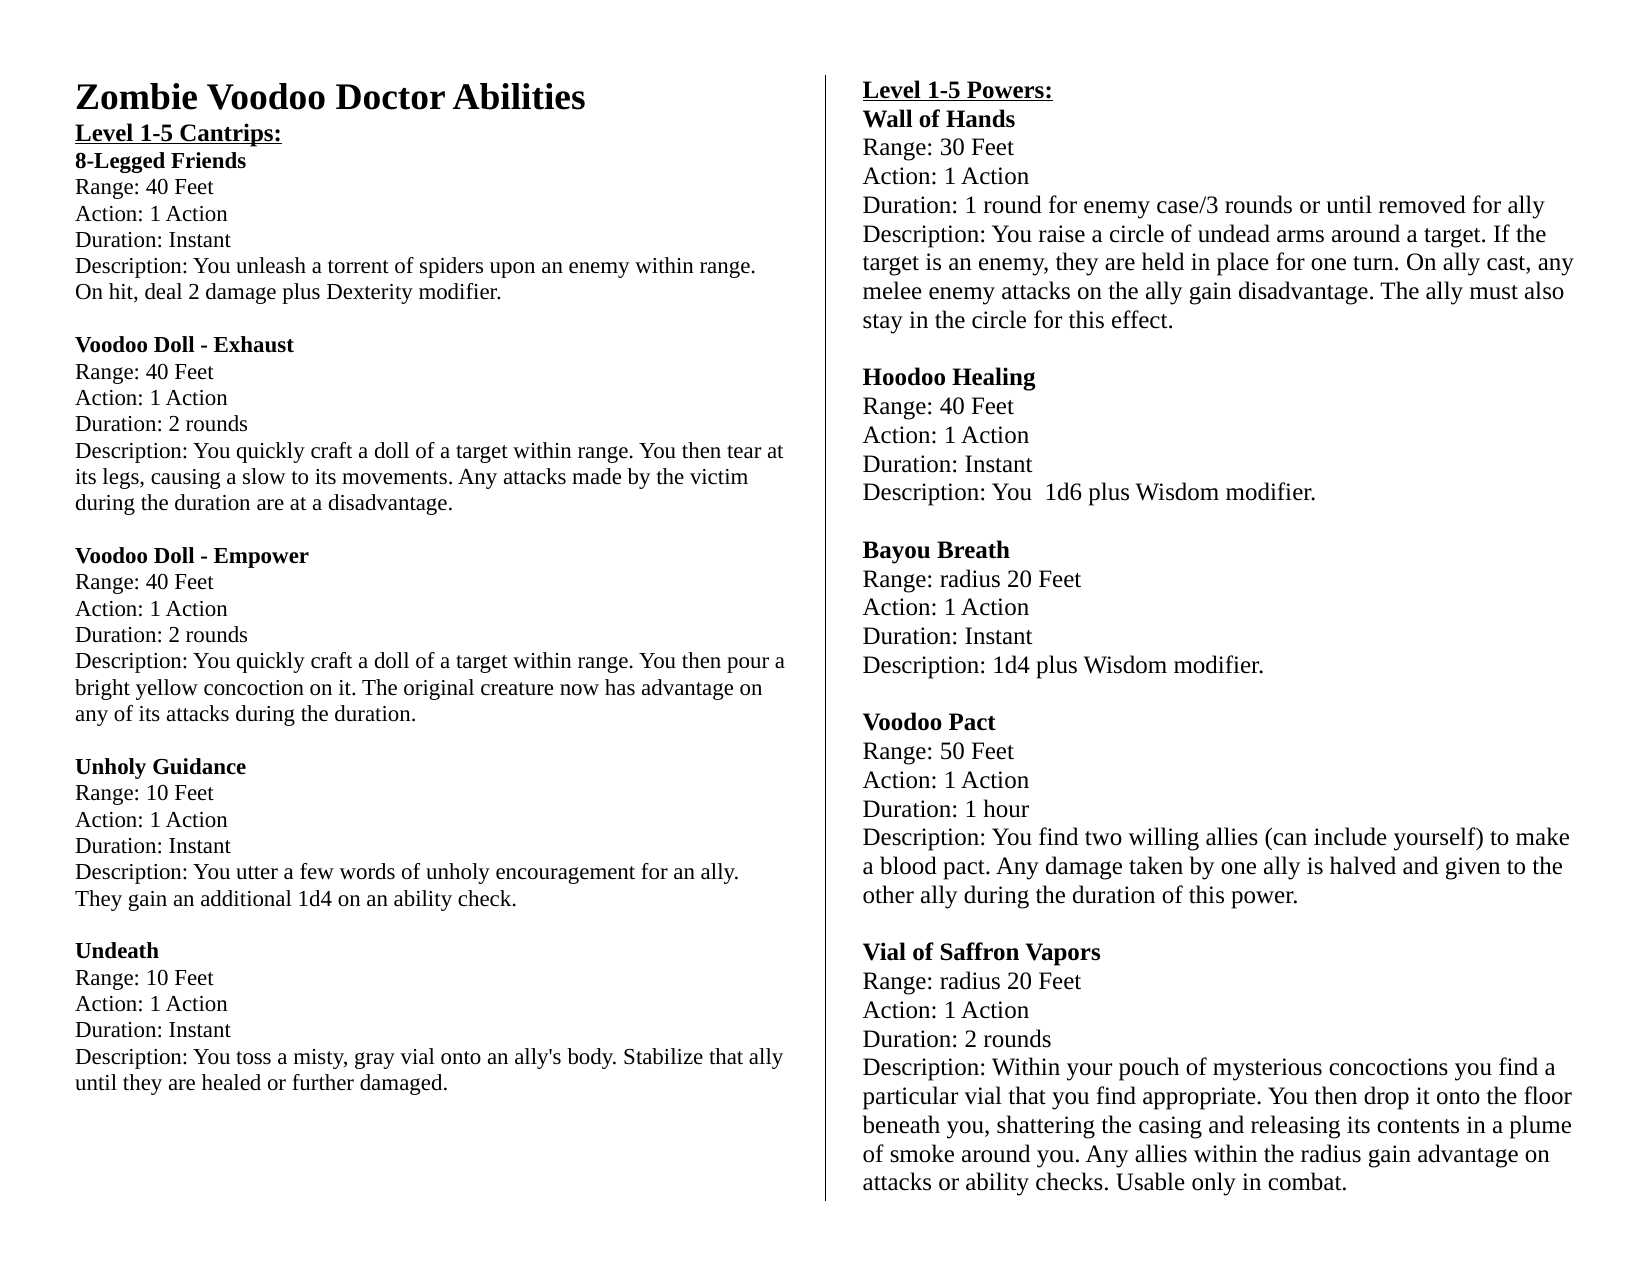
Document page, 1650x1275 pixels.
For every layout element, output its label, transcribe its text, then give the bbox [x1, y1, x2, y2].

text Description: You utter a few words of unholy encouragement for an ally. They gain an additional 1d4 on an ability check. [75, 858, 787, 911]
text Action: 1 Action [862, 995, 1575, 1024]
text Voodoo Doll - Exhaust [75, 331, 787, 358]
text Duration: 2 rounds [75, 621, 787, 648]
text Action: 1 Action [862, 420, 1575, 449]
text Range: radius 20 Feet [862, 564, 1575, 592]
text Action: 1 Action [75, 199, 787, 226]
text Description: Within your pouch of mysterious concoctions you find a particular vial that you find appropriate. You then drop it onto the floor beneath you, shattering the casing and releasing its contents in a plume of smoke around you. Any allies within the radius gain advantage on attacks or ability checks. Usable only in combat. [862, 1052, 1575, 1196]
text Voodoo Pact [862, 707, 1575, 736]
text Duration: Instant [75, 1017, 787, 1043]
text Action: 1 Action [862, 592, 1575, 621]
text Duration: Instant [75, 832, 787, 858]
text Zombie Voodoo Doctor Abilities [75, 75, 787, 118]
text Range: radius 20 Feet [862, 966, 1575, 995]
text Range: 10 Feet [75, 779, 787, 806]
text Action: 1 Action [862, 765, 1575, 794]
text Bayou Breath [862, 535, 1575, 564]
text Range: 30 Feet [862, 132, 1575, 161]
text Level 1-5 Powers: [862, 75, 1575, 104]
text Range: 40 Feet [862, 391, 1575, 420]
text Description: You quickly craft a doll of a target within range. You then tear at its legs, causing a slow to its movements. Any attacks made by the victim during the duration are at a disadvantage. [75, 437, 787, 516]
text Duration: 1 hour [862, 794, 1575, 822]
text Range: 40 Feet [75, 173, 787, 199]
text Range: 40 Feet [75, 358, 787, 384]
text Duration: Instant [862, 449, 1575, 477]
text Description: You 1d6 plus Wisdom modifier. [862, 477, 1575, 506]
text Range: 40 Feet [75, 568, 787, 595]
text Action: 1 Action [75, 595, 787, 621]
text Duration: 2 rounds [75, 410, 787, 437]
text Wall of Hands [862, 104, 1575, 132]
text Duration: 1 round for enemy case/3 rounds or until removed for ally [862, 190, 1575, 219]
text Action: 1 Action [75, 806, 787, 832]
text Range: 50 Feet [862, 736, 1575, 765]
text Voodoo Doll - Empower [75, 542, 787, 568]
text Action: 1 Action [75, 990, 787, 1017]
text Action: 1 Action [862, 161, 1575, 190]
text Range: 10 Feet [75, 964, 787, 990]
text Action: 1 Action [75, 384, 787, 410]
text Level 1-5 Cantrips: [75, 118, 787, 147]
text Vial of Saffron Vapors [862, 937, 1575, 966]
text 8-Legged Friends [75, 147, 787, 173]
text Description: You raise a circle of undead arms around a target. If the target is an enemy, they are held in place for one turn. On ally cast, any melee enemy attacks on the ally gain disadvantage. The ally must also stay in the circle for this effect. [862, 219, 1575, 334]
text Duration: Instant [862, 621, 1575, 650]
text Description: You toss a misty, gray vial onto an ally's body. Stabilize that ally until they are healed or further damaged. [75, 1043, 787, 1096]
text Description: You find two willing allies (can include yourself) to make a blood pact. Any damage taken by one ally is halved and given to the other ally during the duration of this power. [862, 822, 1575, 909]
text Duration: Instant [75, 226, 787, 252]
text Description: You unleash a torrent of spiders upon an enemy within range. On hit, deal 2 damage plus Dexterity modifier. [75, 252, 787, 305]
text Undeath [75, 937, 787, 964]
text Unholy Guidance [75, 753, 787, 779]
text Duration: 2 rounds [862, 1024, 1575, 1052]
text Hoodoo Healing [862, 362, 1575, 391]
text Description: 1d4 plus Wisdom modifier. [862, 650, 1575, 679]
text Description: You quickly craft a doll of a target within range. You then pour a bright yellow concoction on it. The original creature now has advantage on any of its attacks during the duration. [75, 648, 787, 727]
